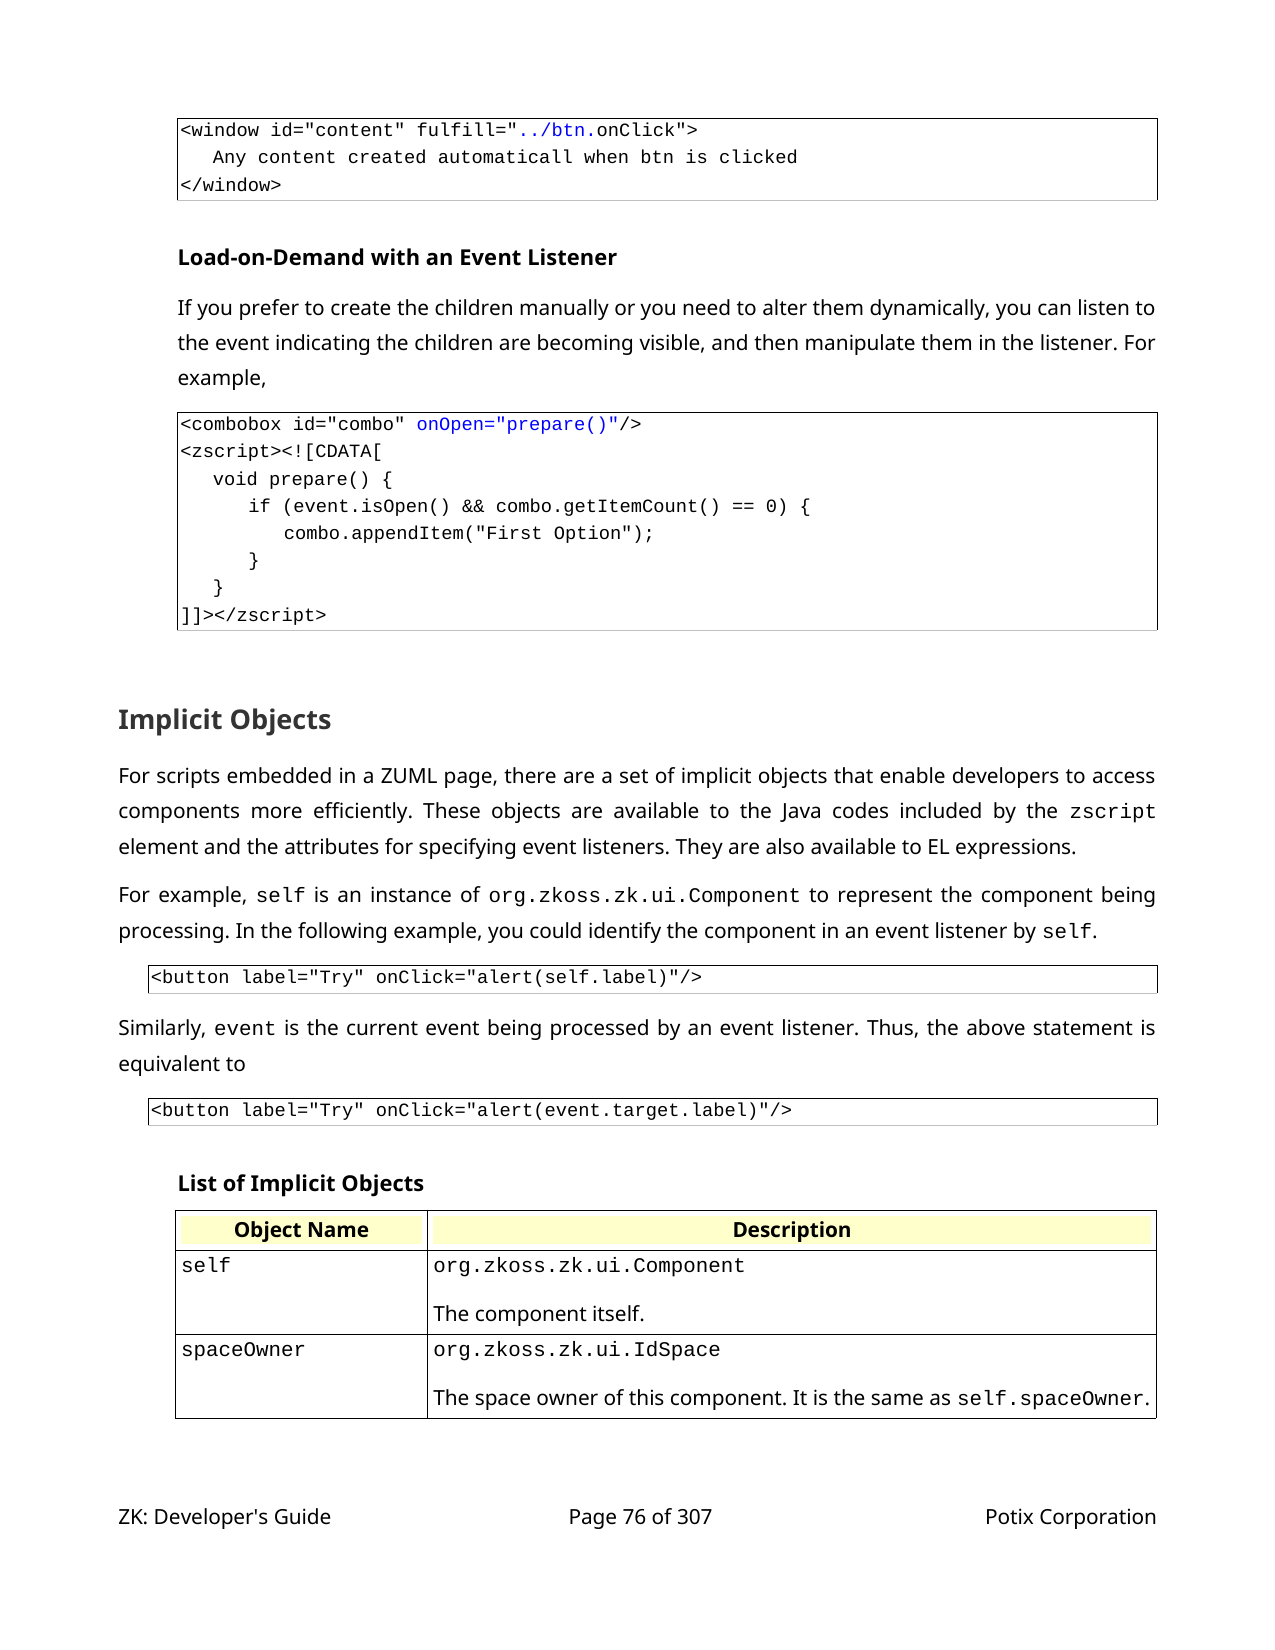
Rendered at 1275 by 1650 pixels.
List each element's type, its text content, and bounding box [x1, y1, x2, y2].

text <zscript><![CDATA[ [178, 439, 1157, 464]
table_cell org.zkoss.zk.ui.IdSpace The space owner of this component. It is the same as self.spaceOwner. [428, 1335, 1156, 1418]
table_cell spaceOwner [176, 1335, 427, 1418]
text } [178, 548, 1157, 572]
text ]]></zscript> [178, 602, 1157, 630]
text if (event.isOpen() && combo.getItemCount() == 0) { [178, 494, 1157, 518]
text </window> [178, 172, 1157, 200]
text } [178, 575, 1157, 599]
subtitle List of Implicit Objects [177, 1167, 1157, 1197]
subtitle Load-on-Demand with an Event Listener [177, 242, 1157, 272]
text For scripts embedded in a ZUML page, there are a set of implicit objects that enable developers to access components more efficiently. These objects are available to the Java codes included by the zscript element and the attributes for specifying event listeners. They are also available to EL expressions. [118, 761, 1157, 860]
table_cell self [176, 1251, 427, 1333]
text void prepare() { [178, 467, 1157, 491]
text combo.appendItem("First Option"); [178, 521, 1157, 545]
table_header Description [428, 1211, 1156, 1249]
table_header Object Name [176, 1211, 427, 1249]
table_cell org.zkoss.zk.ui.Component The component itself. [428, 1251, 1156, 1333]
subtitle Implicit Objects [118, 701, 1157, 737]
text <window id="content" fulfill="../btn.onClick"> [178, 119, 1157, 142]
text If you prefer to create the children manually or you need to alter them dynamically, you can listen to the event indicating the children are becoming visible, and then manipulate them in the listener. For example, [177, 293, 1157, 392]
text Similarly, event is the current event being processed by an event listener. Thus, the above statement is equivalent to [118, 1013, 1157, 1077]
text For example, self is an instance of org.zkoss.zk.ui.Component to represent the component being processing. In the following example, you could identify the component in an event listener by self. [118, 881, 1157, 945]
text <button label="Try" onClick="alert(self.label)"/> [149, 966, 1157, 993]
text <button label="Try" onClick="alert(event.target.label)"/> [149, 1099, 1157, 1125]
text Any content created automaticall when btn is clicked [178, 145, 1157, 169]
text <combobox id="combo" onOpen="prepare()"/> [178, 413, 1157, 436]
